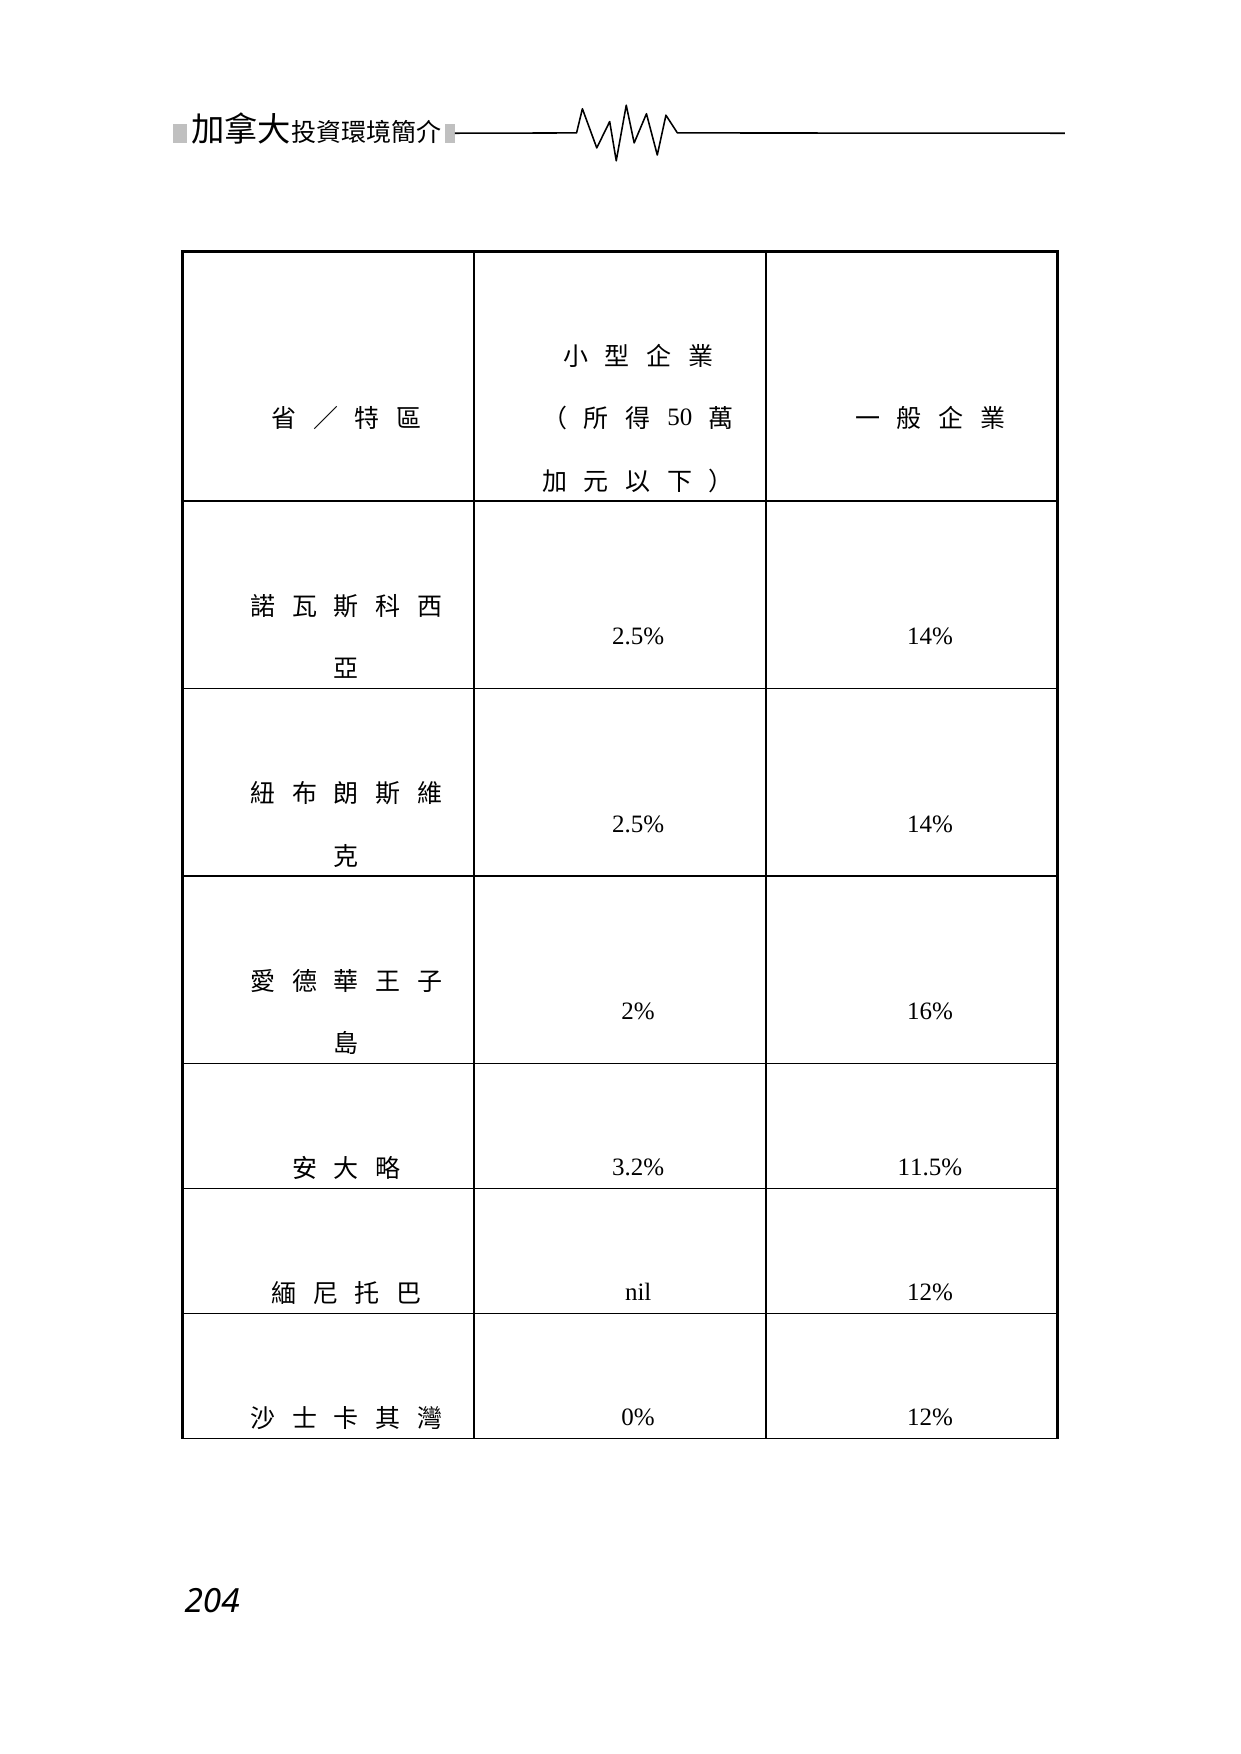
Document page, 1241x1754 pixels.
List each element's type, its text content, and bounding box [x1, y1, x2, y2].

table_cell 愛德華王子島 [184, 877, 473, 1063]
table_cell 紐布朗斯維克 [184, 689, 473, 875]
table_cell 緬尼托巴 [184, 1189, 473, 1313]
table_cell 14% [767, 689, 1056, 875]
table_cell 2% [475, 877, 765, 1063]
table_cell 2.5% [475, 502, 765, 688]
table_cell 沙士卡其灣 [184, 1314, 473, 1438]
table_header 小型企業 （所得50萬加元以下） [475, 253, 765, 500]
table_cell 16% [767, 877, 1056, 1063]
table_cell 0% [475, 1314, 765, 1438]
table_cell 2.5% [475, 689, 765, 875]
table_header 一般企業 [767, 253, 1056, 500]
table_cell 3.2% [475, 1064, 765, 1188]
table_cell 14% [767, 502, 1056, 688]
table_header 省／特區 [184, 253, 473, 500]
table_cell 11.5% [767, 1064, 1056, 1188]
table_cell 安大略 [184, 1064, 473, 1188]
table_cell 12% [767, 1314, 1056, 1438]
table_cell nil [475, 1189, 765, 1313]
table_cell 諾瓦斯科西亞 [184, 502, 473, 688]
table_cell 12% [767, 1189, 1056, 1313]
